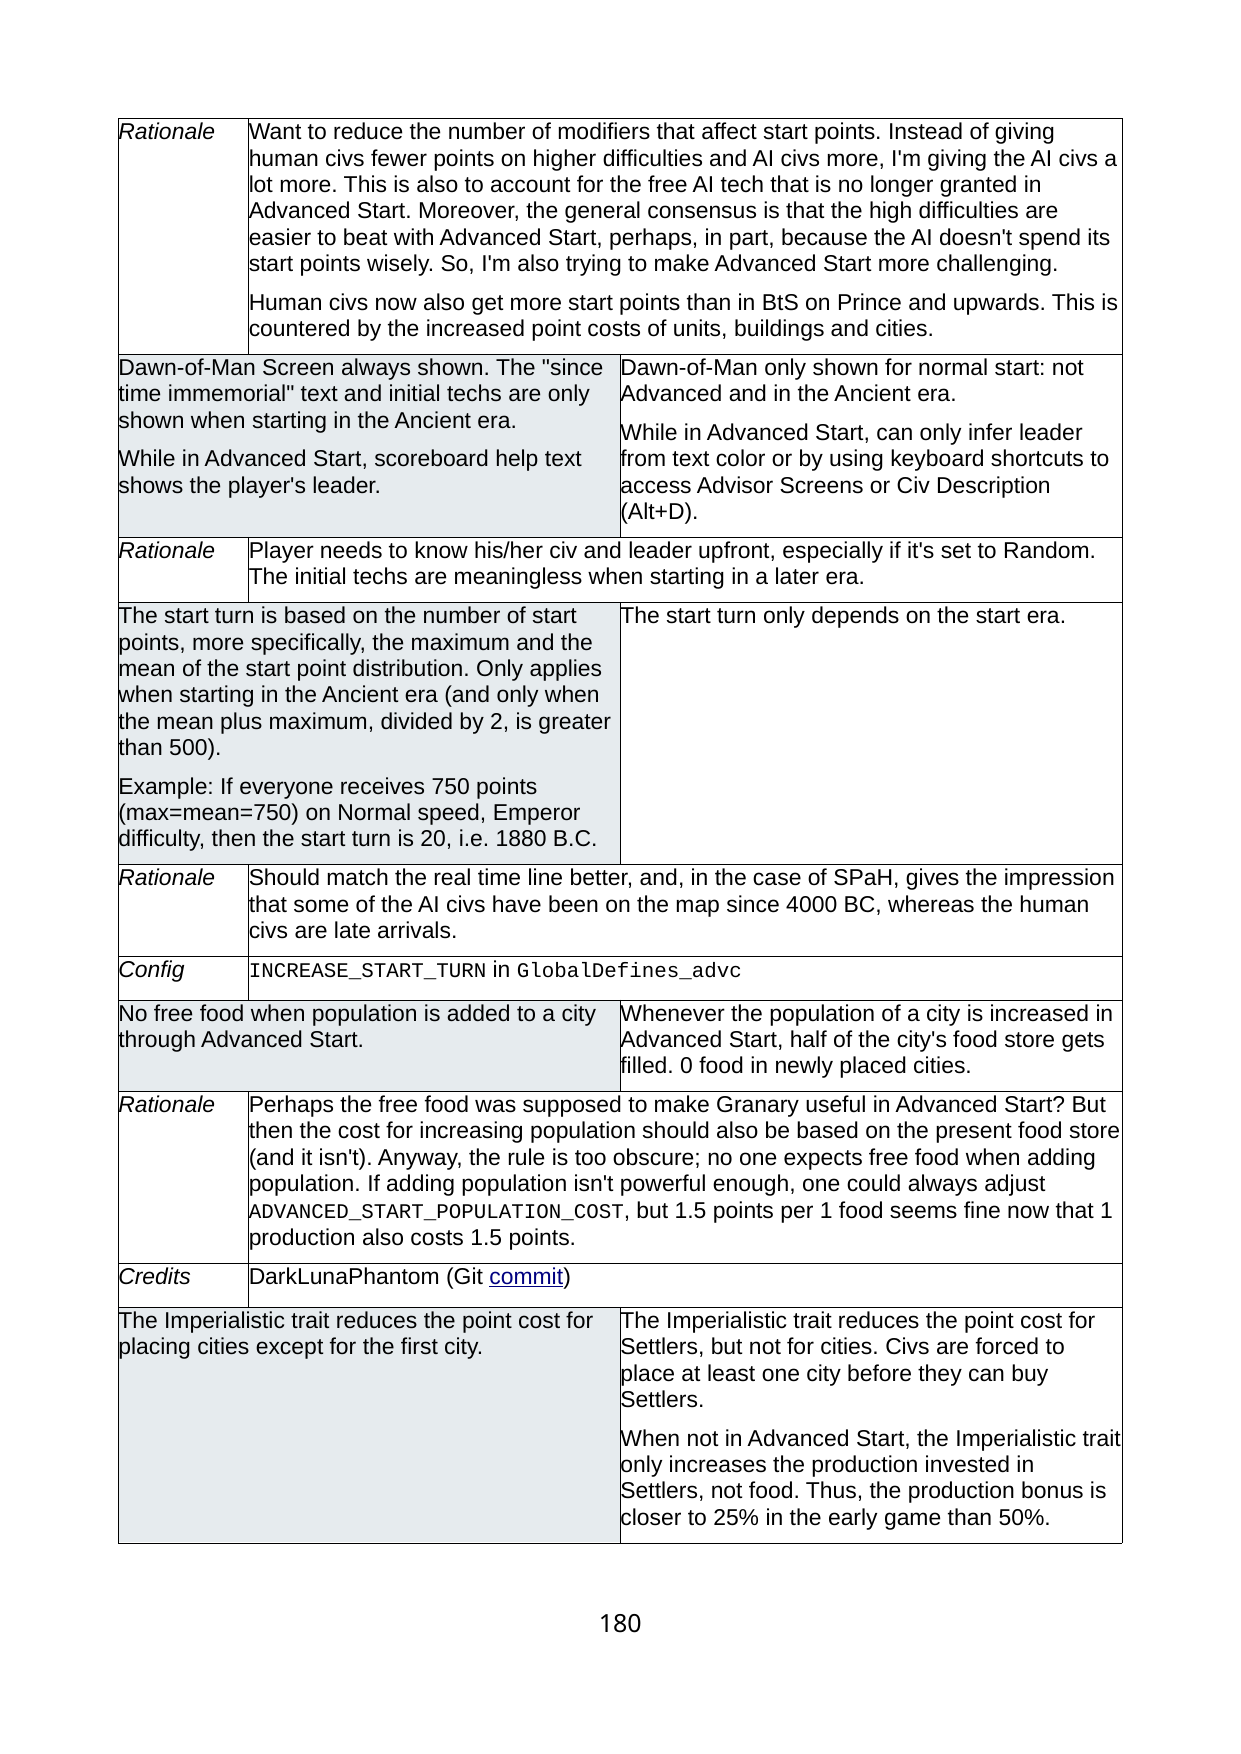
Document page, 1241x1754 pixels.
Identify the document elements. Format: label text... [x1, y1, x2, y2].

table_cell Player needs to know his/her civ and leader upfront, especially if it's set to Random. The initial techs are meaningless when starting in a later era. [249, 538, 1122, 602]
table_cell Dawn-of-Man Screen always shown. The "since time immemorial" text and initial techs are only shown when starting in the Ancient era. While in Advanced Start, scoreboard help text shows the player's leader. [119, 355, 620, 537]
table_cell Dawn-of-Man only shown for normal start: not Advanced and in the Ancient era. While in Advanced Start, can only infer leader from text color or by using keyboard shortcuts to access Advisor Screens or Civ Description (Alt+D). [621, 355, 1122, 537]
table_cell Rationale [119, 1092, 248, 1263]
table_cell Rationale [119, 865, 248, 956]
table_cell Perhaps the free food was supposed to make Granary useful in Advanced Start? But then the cost for increasing population should also be based on the present food store (and it isn't). Anyway, the rule is too obscure; no one expects free food when adding population. If adding population isn't powerful enough, one could always adjust ADVANCED_START_POPULATION_COST, but 1.5 points per 1 food seems fine now that 1 production also costs 1.5 points. [249, 1092, 1122, 1263]
table_cell Rationale [119, 538, 248, 602]
table_cell Rationale [119, 119, 248, 354]
table_cell INCREASE_START_TURN in GlobalDefines_advc [249, 957, 1122, 999]
table_cell No free food when population is added to a city through Advanced Start. [119, 1001, 620, 1091]
table_cell The Imperialistic trait reduces the point cost for Settlers, but not for cities. Civs are forced to place at least one city before they can buy Settlers. When not in Advanced Start, the Imperialistic trait only increases the production invested in Settlers, not food. Thus, the production bonus is closer to 25% in the early game than 50%. [621, 1308, 1122, 1542]
table_cell Want to reduce the number of modifiers that affect start points. Instead of giving human civs fewer points on higher difficulties and AI civs more, I'm giving the AI civs a lot more. This is also to account for the free AI tech that is no longer granted in Advanced Start. Moreover, the general consensus is that the high difficulties are easier to beat with Advanced Start, perhaps, in part, because the AI doesn't spend its start points wisely. So, I'm also trying to make Advanced Start more challenging. Human civs now also get more start points than in BtS on Prince and upwards. This is countered by the increased point costs of units, buildings and cities. [249, 119, 1122, 354]
table_cell The start turn only depends on the start era. [621, 603, 1122, 864]
table_cell Should match the real time line better, and, in the case of SPaH, gives the impression that some of the AI civs have been on the map since 4000 BC, whereas the human civs are late arrivals. [249, 865, 1122, 956]
table_cell The start turn is based on the number of start points, more specifically, the maximum and the mean of the start point distribution. Only applies when starting in the Ancient era (and only when the mean plus maximum, divided by 2, is greater than 500). Example: If everyone receives 750 points (max=mean=750) on Normal speed, Emperor difficulty, then the start turn is 20, i.e. 1880 B.C. [119, 603, 620, 864]
table_cell Whenever the population of a city is increased in Advanced Start, half of the city's food store gets filled. 0 food in newly placed cities. [621, 1001, 1122, 1091]
table_cell Config [119, 957, 248, 999]
table_cell DarkLunaPhantom (Git commit) [249, 1264, 1122, 1307]
table_cell Credits [119, 1264, 248, 1307]
table_cell The Imperialistic trait reduces the point cost for placing cities except for the first city. [119, 1308, 620, 1542]
